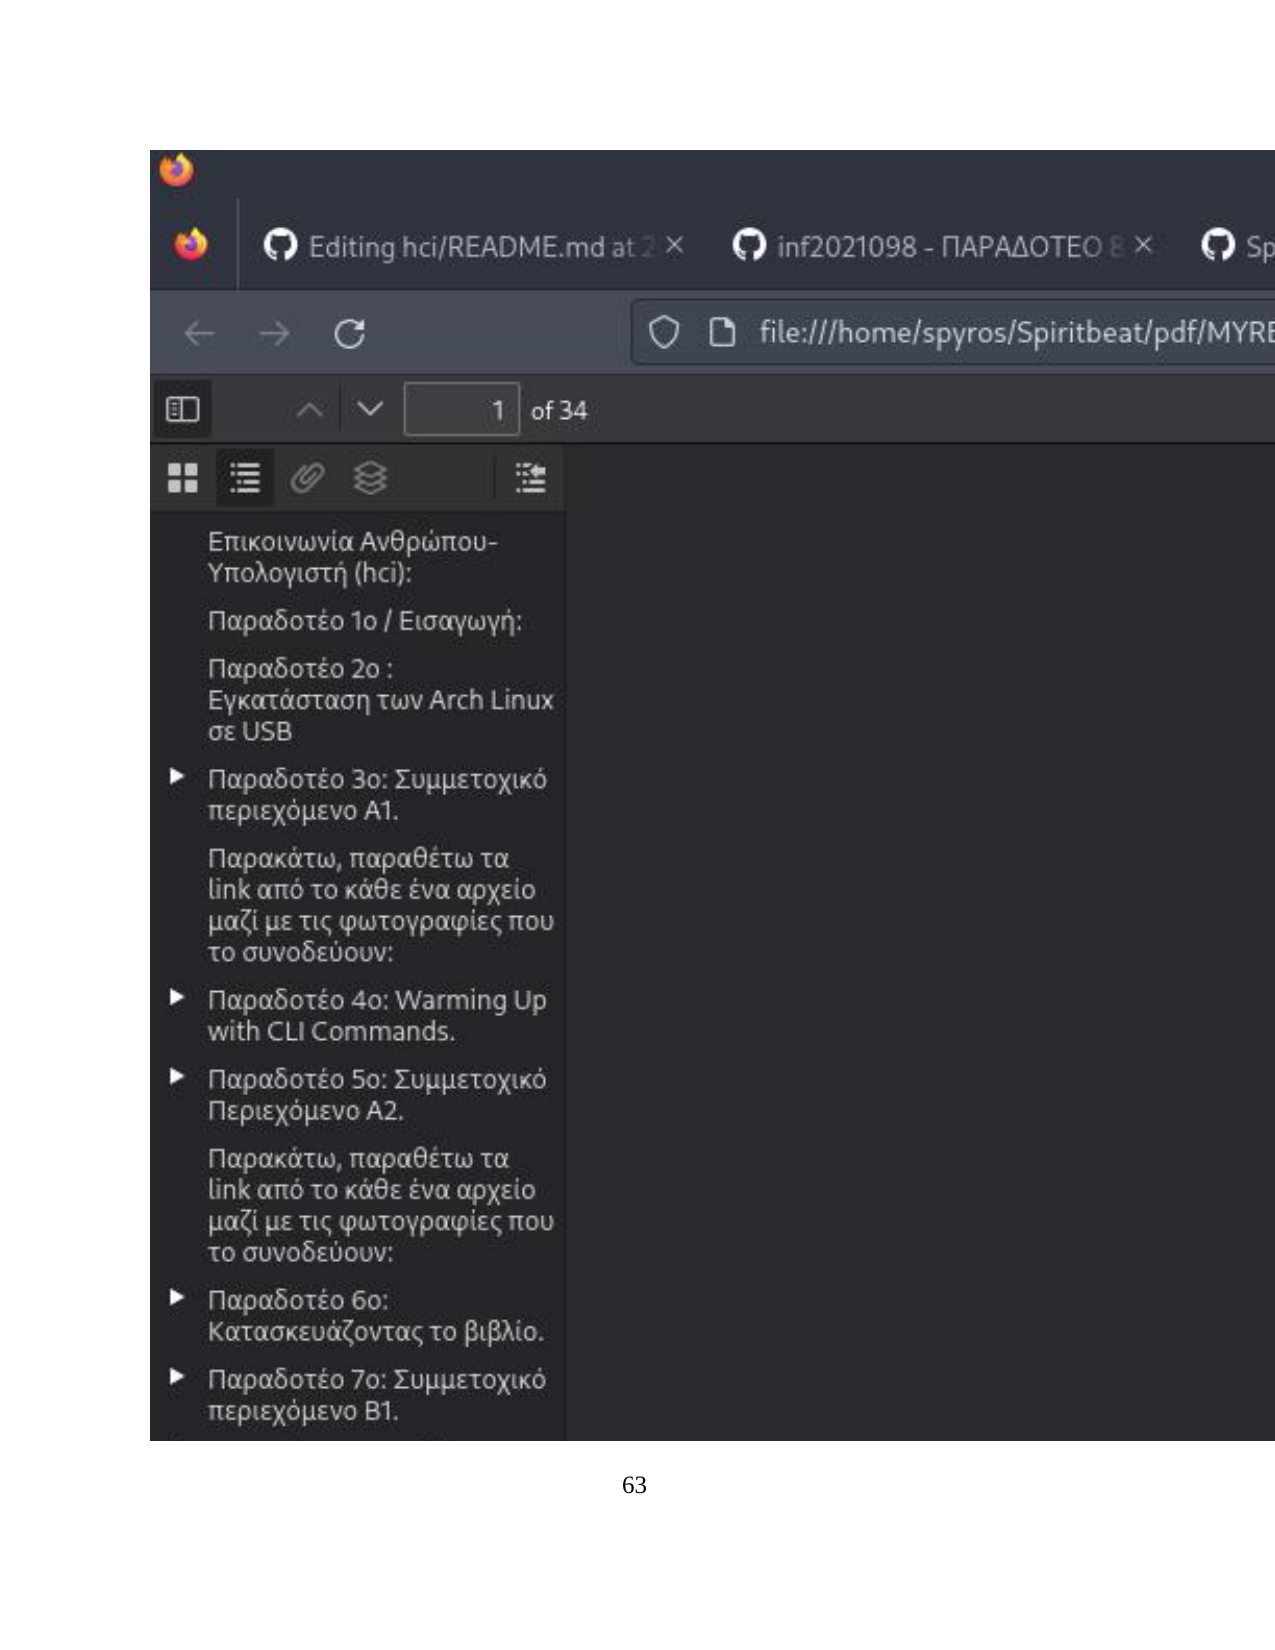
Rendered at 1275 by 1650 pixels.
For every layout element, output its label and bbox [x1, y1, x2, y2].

picture [150, 150, 1275, 1441]
